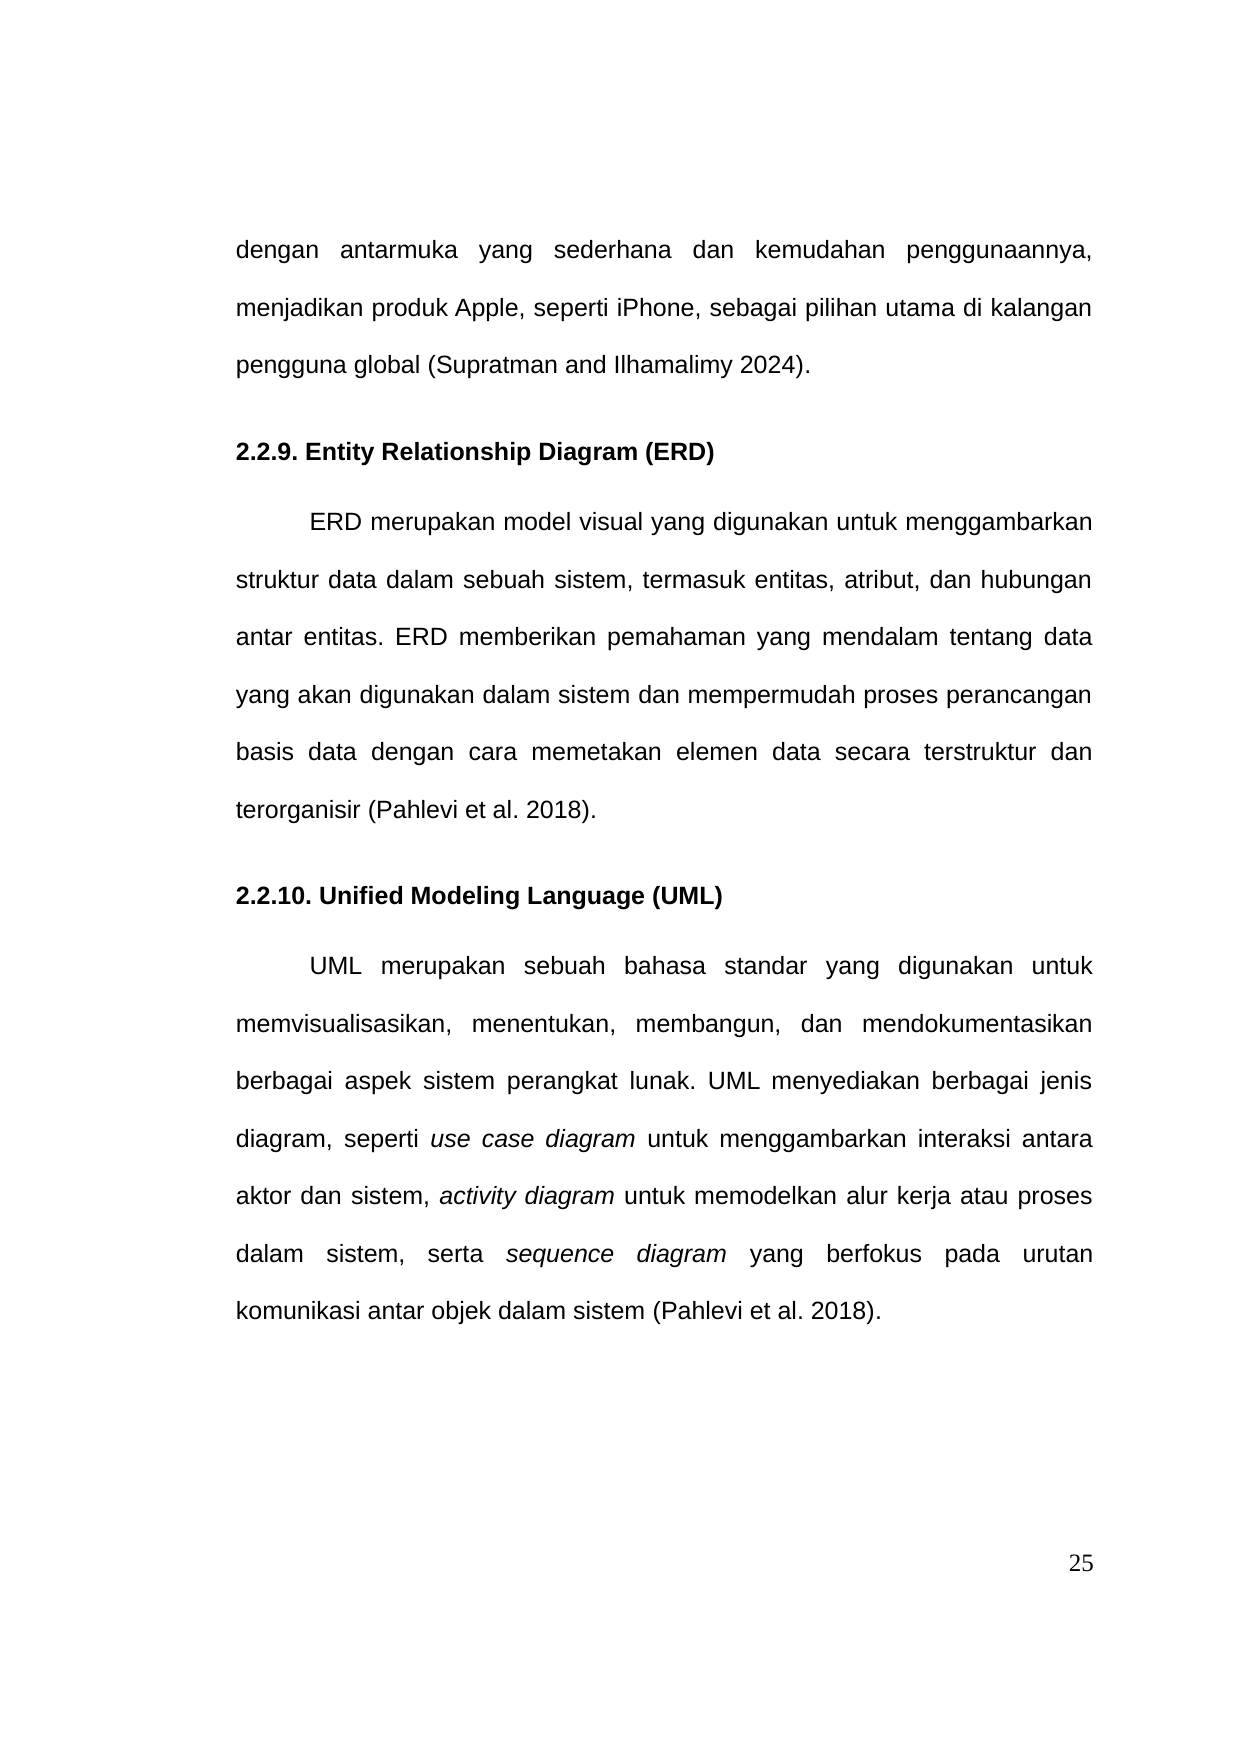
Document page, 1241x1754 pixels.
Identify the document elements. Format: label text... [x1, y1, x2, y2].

subtitle 2.2.9. Entity Relationship Diagram (ERD) [236, 437, 1093, 466]
text ERD merupakan model visual yang digunakan untuk menggambarkan struktur data dalam sebuah sistem, termasuk entitas, atribut, dan hubungan antar entitas. ERD memberikan pemahaman yang mendalam tentang data yang akan digunakan dalam sistem dan mempermudah proses perancangan basis data dengan cara memetakan elemen data secara terstruktur dan terorganisir (Pahlevi et al. 2018). [236, 507, 1093, 823]
text dengan antarmuka yang sederhana dan kemudahan penggunaannya, menjadikan produk Apple, seperti iPhone, sebagai pilihan utama di kalangan pengguna global (Supratman and Ilhamalimy 2024). [236, 236, 1093, 379]
text UML merupakan sebuah bahasa standar yang digunakan untuk memvisualisasikan, menentukan, membangun, dan mendokumentasikan berbagai aspek sistem perangkat lunak. UML menyediakan berbagai jenis diagram, seperti use case diagram untuk menggambarkan interaksi antara aktor dan sistem, activity diagram untuk memodelkan alur kerja atau proses dalam sistem, serta sequence diagram yang berfokus pada urutan komunikasi antar objek dalam sistem (Pahlevi et al. 2018). [236, 951, 1093, 1325]
subtitle 2.2.10. Unified Modeling Language (UML) [236, 881, 1093, 910]
